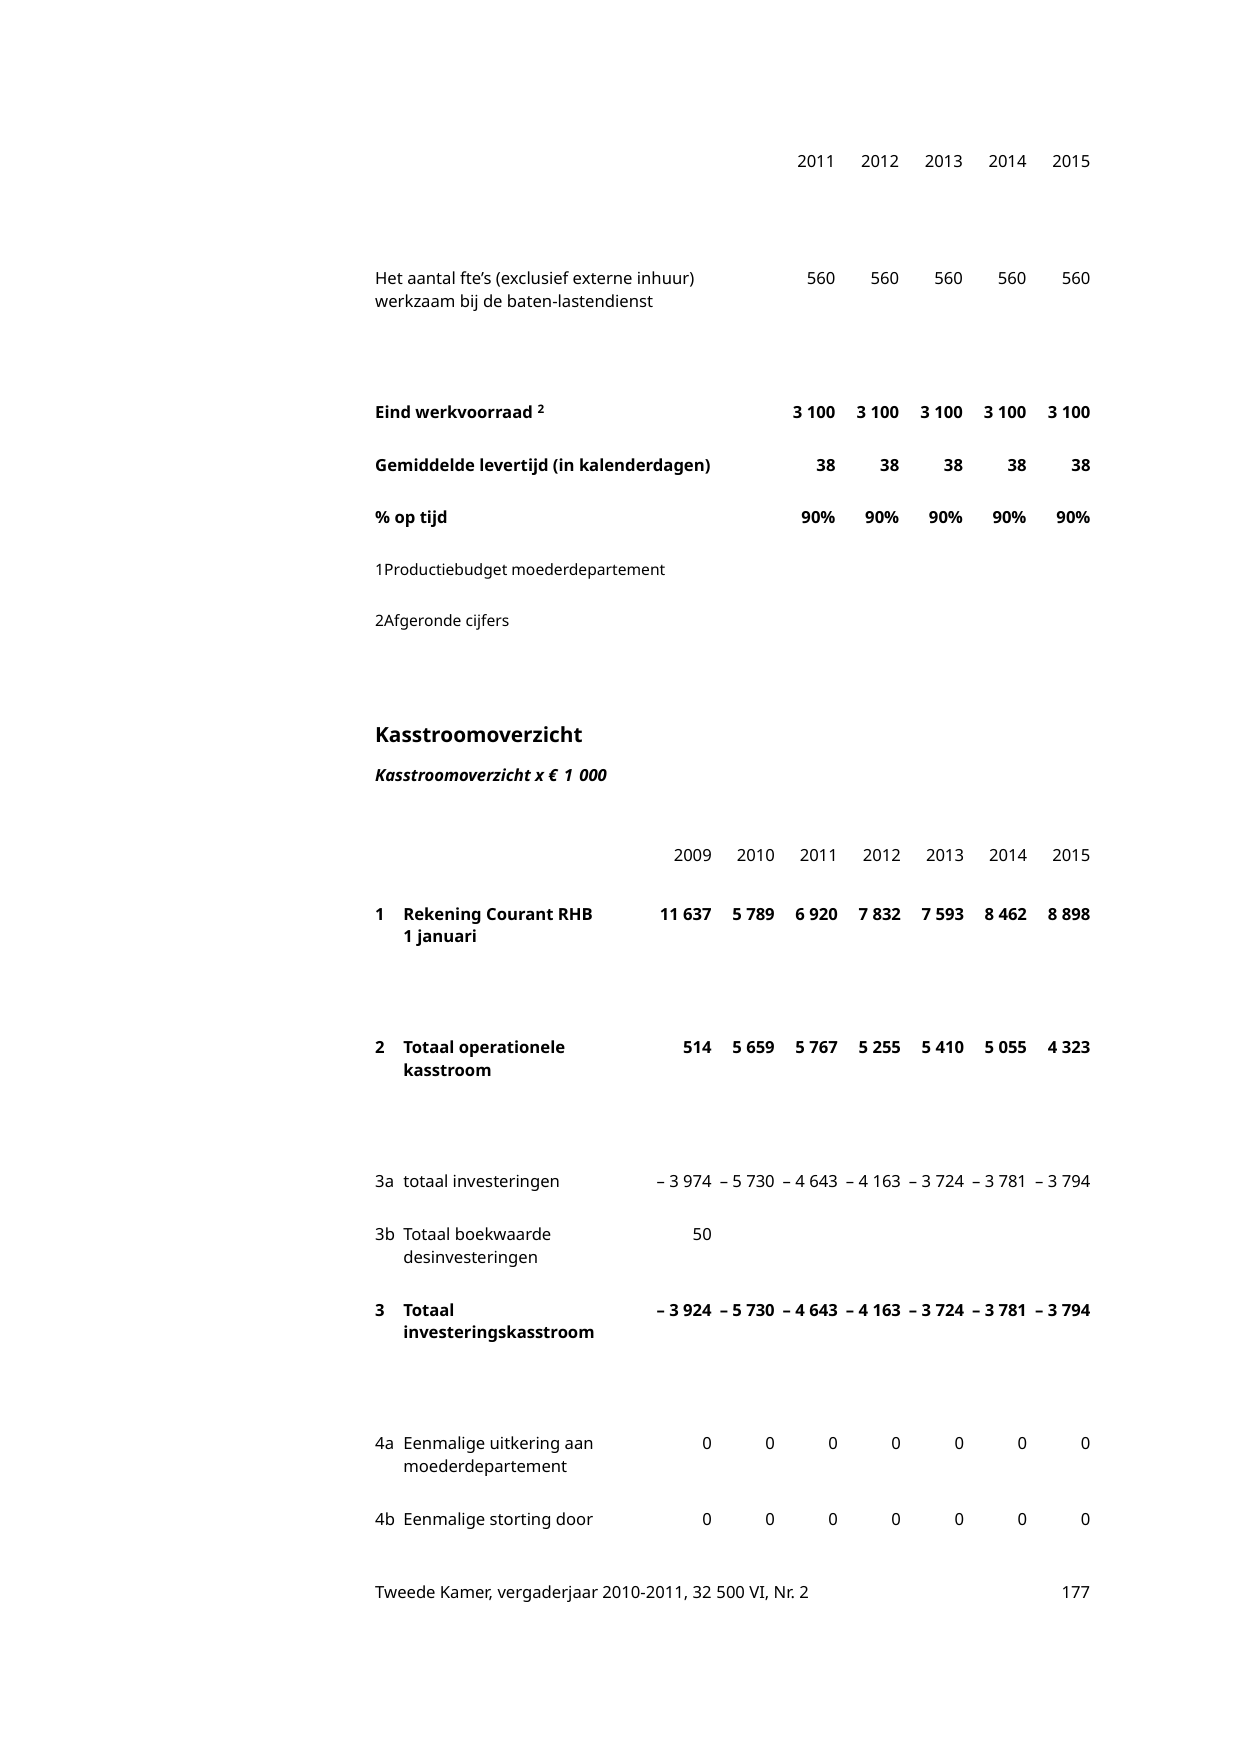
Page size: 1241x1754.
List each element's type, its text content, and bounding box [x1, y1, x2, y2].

table_cell [1026, 209, 1090, 267]
table_cell [775, 978, 838, 1036]
table_cell – 5 730 [711, 1298, 774, 1373]
table_cell – 5 730 [711, 1170, 774, 1223]
table_cell [964, 1112, 1027, 1170]
table_header 2015 [1027, 844, 1090, 902]
table_cell [403, 1112, 648, 1170]
table_cell [1027, 1223, 1090, 1298]
table_cell [403, 1374, 648, 1432]
table_cell 3 100 [835, 401, 899, 453]
table_cell – 3 794 [1027, 1298, 1090, 1373]
table_cell 0 [964, 1432, 1027, 1507]
table_cell 8 462 [964, 902, 1027, 978]
table_cell [1026, 342, 1090, 401]
table_cell [963, 342, 1026, 401]
table_cell – 4 643 [775, 1298, 838, 1373]
table_cell 0 [901, 1432, 964, 1507]
table_cell 38 [1026, 454, 1090, 506]
table_cell – 3 974 [648, 1170, 711, 1223]
table_cell – 3 781 [964, 1298, 1027, 1373]
table_cell 0 [838, 1432, 901, 1507]
table_cell [711, 978, 774, 1036]
table_cell 0 [775, 1508, 838, 1560]
table_cell Eenmalige uitkering aan moederdepartement [403, 1432, 648, 1507]
table_cell [901, 1112, 964, 1170]
table_cell [648, 1112, 711, 1170]
table_cell 560 [835, 267, 899, 342]
table_cell – 4 163 [838, 1170, 901, 1223]
table_header [375, 844, 403, 902]
table_cell 514 [648, 1036, 711, 1112]
table_cell [375, 1112, 403, 1170]
table_cell [1027, 1112, 1090, 1170]
table_cell 38 [771, 454, 835, 506]
table_cell [901, 1374, 964, 1432]
table_cell 560 [771, 267, 835, 342]
table_cell 0 [964, 1508, 1027, 1560]
table_cell 560 [1026, 267, 1090, 342]
table_header 2011 [775, 844, 838, 902]
table_cell 3 100 [899, 401, 963, 453]
table_cell – 4 643 [775, 1170, 838, 1223]
table_cell [1027, 978, 1090, 1036]
table_cell – 3 724 [901, 1298, 964, 1373]
table_cell 0 [648, 1508, 711, 1560]
table_cell 4b [375, 1508, 403, 1560]
table_cell 90% [771, 506, 835, 559]
table_cell – 3 724 [901, 1170, 964, 1223]
table_cell [771, 342, 835, 401]
table_header 2014 [964, 844, 1027, 902]
table_cell [375, 342, 771, 401]
table_cell [375, 1374, 403, 1432]
table_cell 5 055 [964, 1036, 1027, 1112]
table_cell 3b [375, 1223, 403, 1298]
table_cell 1Productiebudget moederdepartement 2Afgeronde cijfers [375, 559, 1026, 661]
table_cell 0 [711, 1432, 774, 1507]
text Kasstroomoverzicht x € 1 000 [375, 763, 1090, 786]
table_cell 3a [375, 1170, 403, 1223]
table_cell % op tijd [375, 506, 771, 559]
table_cell 7 832 [838, 902, 901, 978]
table_cell 3 [375, 1298, 403, 1373]
table_cell Totaal operationele kasstroom [403, 1036, 648, 1112]
table_cell 4 323 [1027, 1036, 1090, 1112]
table_cell 50 [648, 1223, 711, 1298]
table_cell Gemiddelde levertijd (in kalenderdagen) [375, 454, 771, 506]
table_cell 3 100 [771, 401, 835, 453]
table_cell [375, 978, 403, 1036]
table_cell 0 [1027, 1508, 1090, 1560]
table_cell 90% [1026, 506, 1090, 559]
table_cell 560 [963, 267, 1026, 342]
table_cell Totaal boekwaarde desinvesteringen [403, 1223, 648, 1298]
table_cell Totaal investeringskasstroom [403, 1298, 648, 1373]
table_cell 8 898 [1027, 902, 1090, 978]
table_cell [648, 1374, 711, 1432]
table_cell 38 [963, 454, 1026, 506]
table_cell 2 [375, 1036, 403, 1112]
table_cell 38 [835, 454, 899, 506]
table_cell [775, 1112, 838, 1170]
table_cell [964, 1223, 1027, 1298]
table_cell 560 [899, 267, 963, 342]
table_cell 0 [838, 1508, 901, 1560]
table_cell [711, 1374, 774, 1432]
table_cell 5 255 [838, 1036, 901, 1112]
table_cell 6 920 [775, 902, 838, 978]
table_cell Het aantal fte’s (exclusief externe inhuur) werkzaam bij de baten-lastendienst [375, 267, 771, 342]
table_cell [775, 1223, 838, 1298]
table_header [403, 844, 648, 902]
table_header [375, 150, 771, 208]
table_cell 5 767 [775, 1036, 838, 1112]
table_cell [838, 1223, 901, 1298]
table_cell Eenmalige storting door [403, 1508, 648, 1560]
table_header 2009 [648, 844, 711, 902]
table_cell [964, 1374, 1027, 1432]
table_cell 1 [375, 902, 403, 978]
table_cell [901, 978, 964, 1036]
table_cell [711, 1223, 774, 1298]
table_header 2012 [838, 844, 901, 902]
table_cell [375, 209, 771, 267]
table_cell [899, 342, 963, 401]
table_cell [648, 978, 711, 1036]
table_header 2011 [771, 150, 835, 208]
table_cell [1027, 1374, 1090, 1432]
table_header 2015 [1026, 150, 1090, 208]
table_cell 5 789 [711, 902, 774, 978]
table_cell [964, 978, 1027, 1036]
table_cell [835, 342, 899, 401]
table_cell Rekening Courant RHB 1 januari [403, 902, 648, 978]
table_cell [838, 978, 901, 1036]
table_cell 4a [375, 1432, 403, 1507]
table_cell [963, 209, 1026, 267]
table_cell [403, 978, 648, 1036]
table_cell 0 [901, 1508, 964, 1560]
table_cell [838, 1112, 901, 1170]
table_cell – 3 924 [648, 1298, 711, 1373]
table_cell 5 659 [711, 1036, 774, 1112]
table_cell – 3 794 [1027, 1170, 1090, 1223]
table_cell 5 410 [901, 1036, 964, 1112]
table_cell 3 100 [963, 401, 1026, 453]
table_cell 3 100 [1026, 401, 1090, 453]
table_cell [835, 209, 899, 267]
table_header 2012 [835, 150, 899, 208]
table_cell 11 637 [648, 902, 711, 978]
table_cell [901, 1223, 964, 1298]
table_header 2014 [963, 150, 1026, 208]
table_cell [838, 1374, 901, 1432]
text Kasstroomoverzicht [375, 720, 1090, 748]
table_cell – 4 163 [838, 1298, 901, 1373]
table_cell [771, 209, 835, 267]
table_cell 90% [899, 506, 963, 559]
table_cell 7 593 [901, 902, 964, 978]
table_cell Eind werkvoorraad 2 [375, 401, 771, 453]
table_cell [899, 209, 963, 267]
table_cell 0 [711, 1508, 774, 1560]
table_cell 0 [648, 1432, 711, 1507]
table_header 2013 [901, 844, 964, 902]
table_cell 0 [1027, 1432, 1090, 1507]
table_cell 38 [899, 454, 963, 506]
table_cell 90% [835, 506, 899, 559]
table_header 2010 [711, 844, 774, 902]
table_cell 0 [775, 1432, 838, 1507]
table_cell 90% [963, 506, 1026, 559]
table_header 2013 [899, 150, 963, 208]
table_cell – 3 781 [964, 1170, 1027, 1223]
table_cell [775, 1374, 838, 1432]
table_cell totaal investeringen [403, 1170, 648, 1223]
table_cell [711, 1112, 774, 1170]
